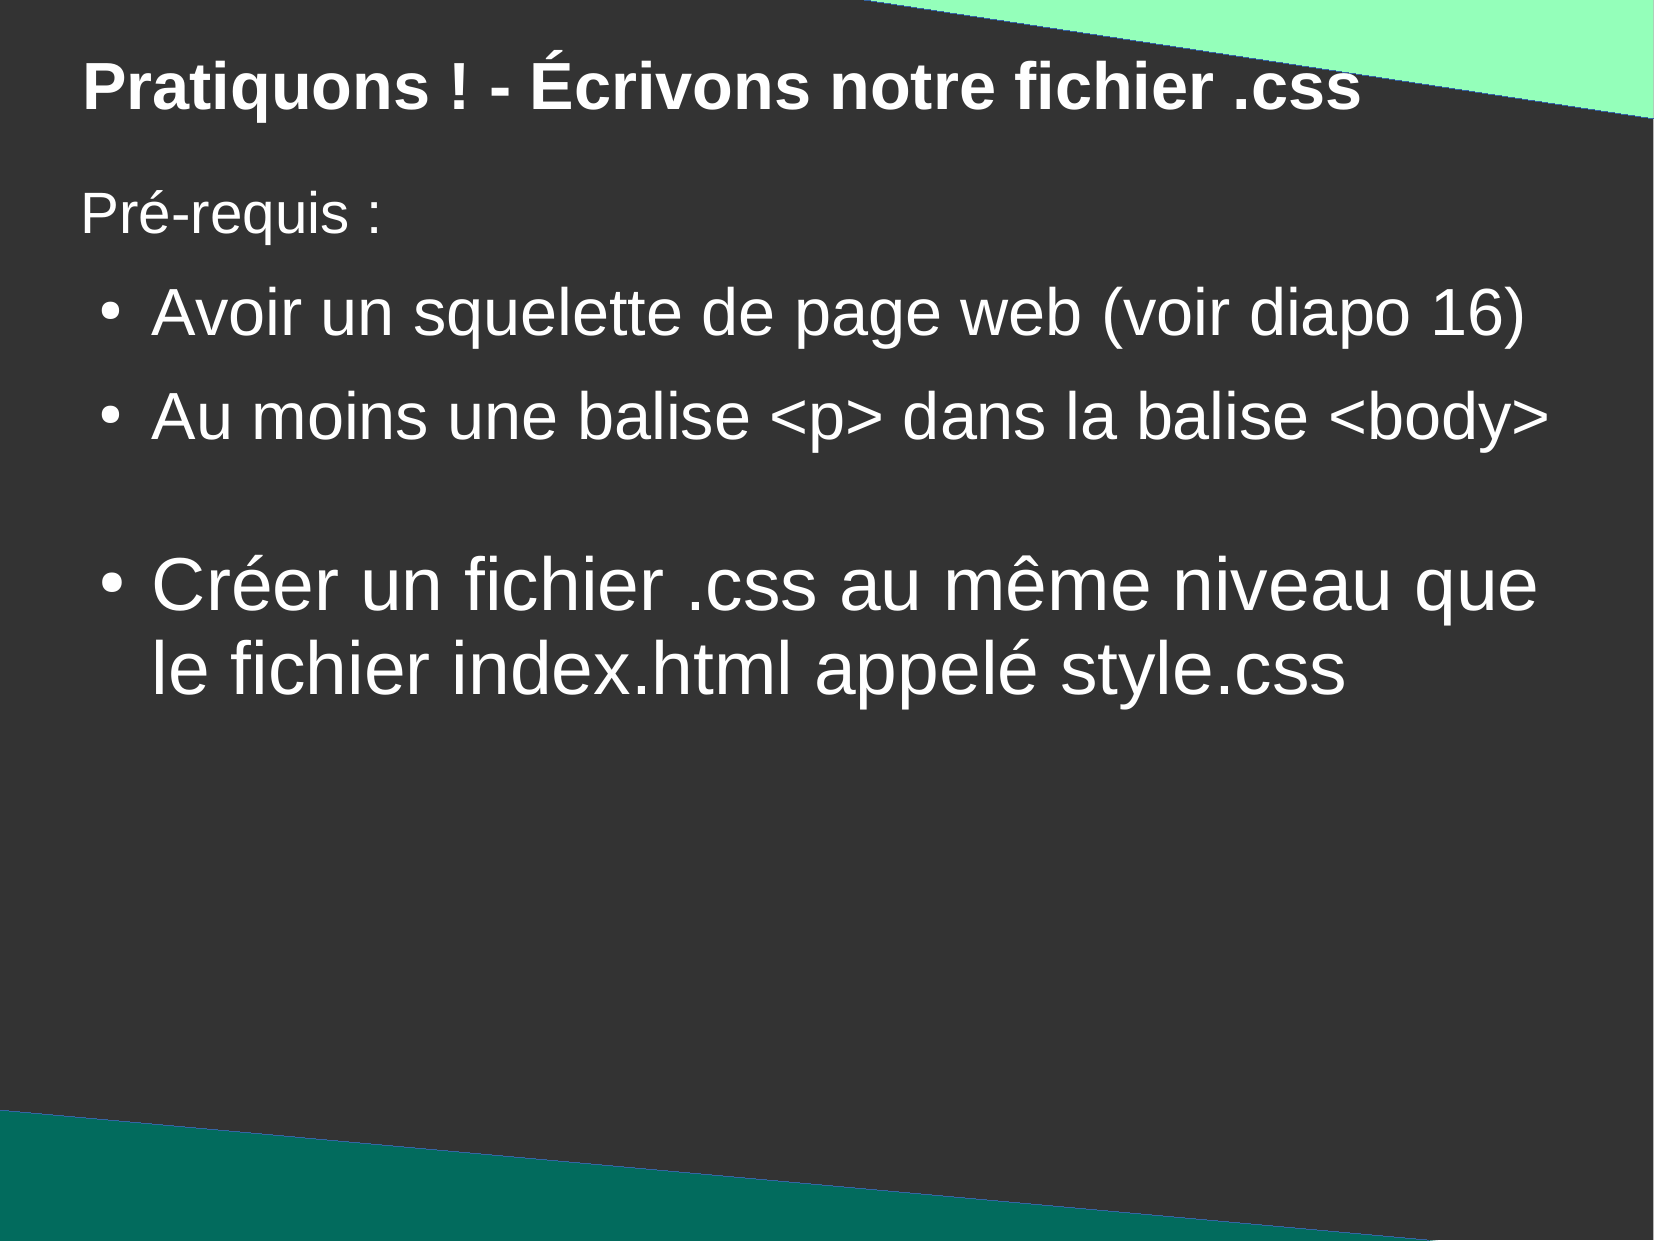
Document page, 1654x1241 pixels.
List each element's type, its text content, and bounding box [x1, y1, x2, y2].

text_box [864, 0, 1654, 119]
list Créer un fichier .css au même niveau que le fichier index.html appelé style.css [80, 542, 1605, 721]
title Pratiquons ! - Écrivons notre fichier .css [82, 49, 1571, 152]
list Pré-requis : Avoir un squelette de page web (voir diapo 16) Au moins une balise <p> dans la balise <body> [80, 180, 1620, 473]
